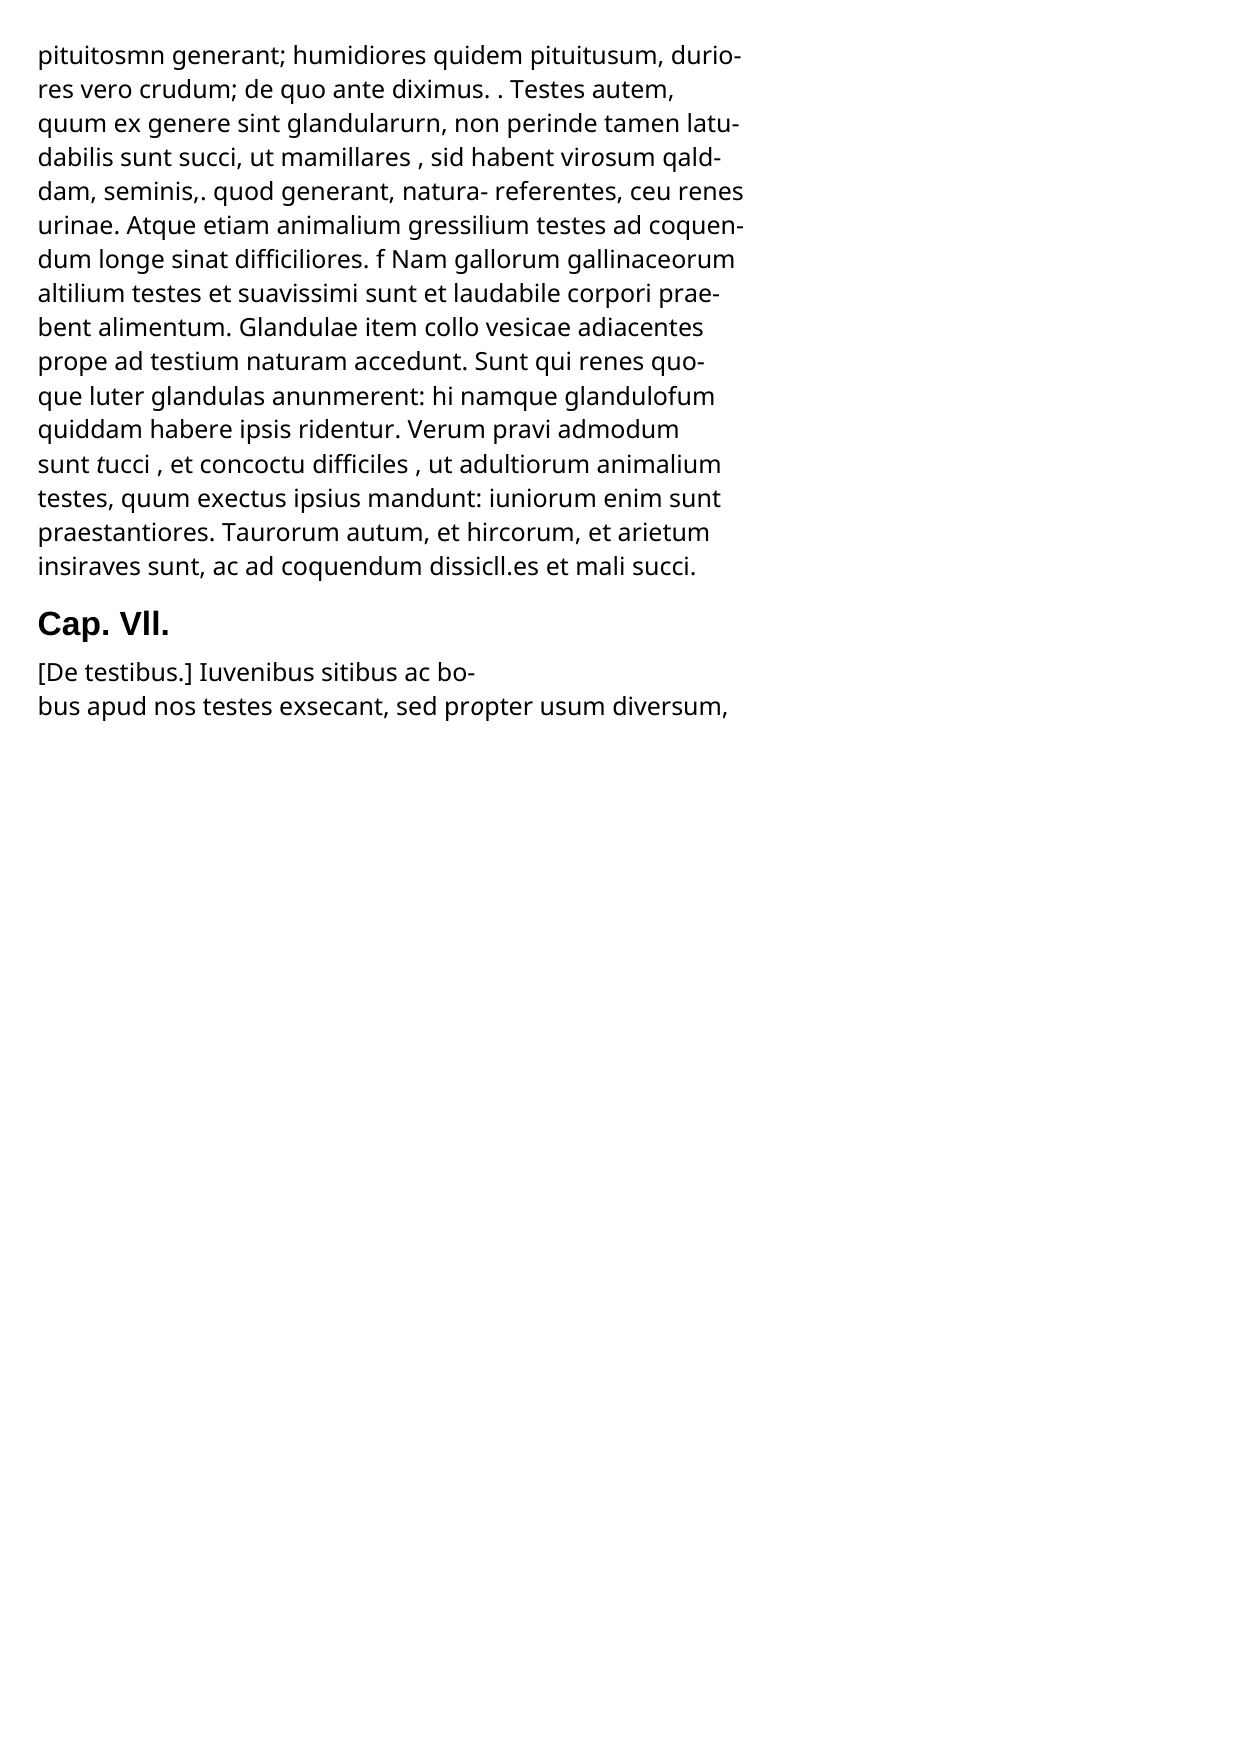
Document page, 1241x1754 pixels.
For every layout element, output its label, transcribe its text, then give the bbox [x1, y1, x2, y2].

text pituitosmn generant; humidiores quidem pituitusum, durio- res vero crudum; de quo ante diximus. . Testes autem, quum ex genere sint glandularurn, non perinde tamen latu- dabilis sunt succi, ut mamillares , sid habent virosum qald- dam, seminis,. quod generant, natura- referentes, ceu renes urinae. Atque etiam animalium gressilium testes ad coquen- dum longe sinat difficiliores. f Nam gallorum gallinaceorum altilium testes et suavissimi sunt et laudabile corpori prae- bent alimentum. Glandulae item collo vesicae adiacentes prope ad testium naturam accedunt. Sunt qui renes quo- que luter glandulas anunmerent: hi namque glandulofum quiddam habere ipsis ridentur. Verum pravi admodum sunt tucci , et concoctu difficiles , ut adultiorum animalium testes, quum exectus ipsius mandunt: iuniorum enim sunt praestantiores. Taurorum autum, et hircorum, et arietum insiraves sunt, ac ad coquendum dissicll.es et mali succi. [37, 37, 1203, 582]
text [De testibus.] Iuvenibus sitibus ac bo- bus apud nos testes exsecant, sed propter usum diversum, [37, 654, 1203, 723]
subtitle Cap. Vll. [37, 603, 1203, 642]
